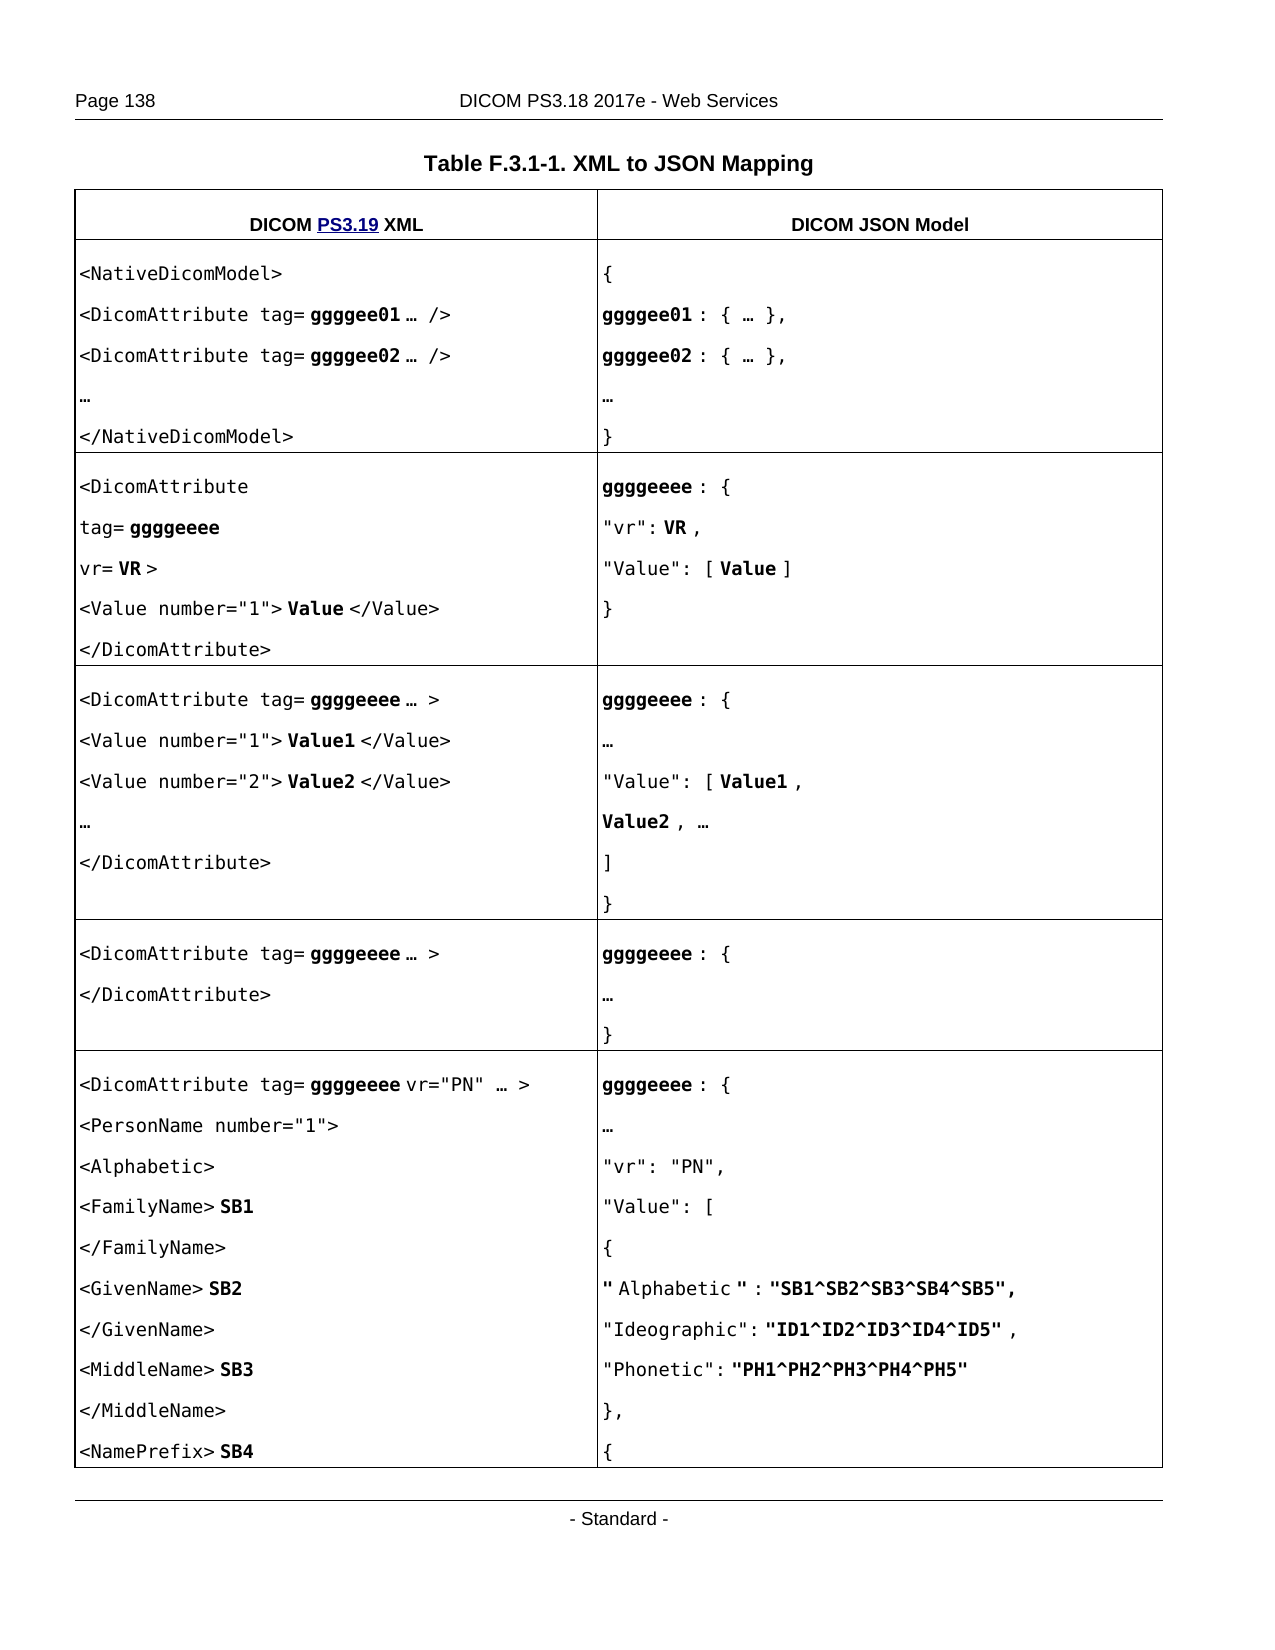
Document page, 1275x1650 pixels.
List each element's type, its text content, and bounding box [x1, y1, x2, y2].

table_cell ggggeeee : { … } [598, 920, 1162, 1050]
table_cell <DicomAttribute tag= ggggeeee … > <Value number="1"> Value1 </Value> <Value number="2"> Value2 </Value> … </DicomAttribute> [76, 666, 597, 919]
table_cell <NativeDicomModel> <DicomAttribute tag= ggggee01 … /> <DicomAttribute tag= ggggee02 … /> … </NativeDicomModel> [76, 240, 597, 452]
table_header DICOM PS3.19 XML [76, 190, 597, 239]
table_cell <DicomAttribute tag= ggggeeee vr= VR > <Value number="1"> Value </Value> </DicomAttribute> [76, 453, 597, 665]
table_cell ggggeeee : { … "vr": "PN", "Value": [ { " Alphabetic " : "SB1^SB2^SB3^SB4^SB5", "Ideographic": "ID1^ID2^ID3^ID4^ID5" , "Phonetic": "PH1^PH2^PH3^PH4^PH5" }, { [598, 1051, 1162, 1467]
table_cell <DicomAttribute tag= ggggeeee vr="PN" … > <PersonName number="1"> <Alphabetic> <FamilyName> SB1 </FamilyName> <GivenName> SB2 </GivenName> <MiddleName> SB3 </MiddleName> <NamePrefix> SB4 [76, 1051, 597, 1467]
table_cell { ggggee01 : { … }, ggggee02 : { … }, … } [598, 240, 1162, 452]
table_cell <DicomAttribute tag= ggggeeee … > </DicomAttribute> [76, 920, 597, 1050]
table_cell ggggeeee : { "vr": VR , "Value": [ Value ] } [598, 453, 1162, 665]
table_header DICOM JSON Model [598, 190, 1162, 239]
text Table F.3.1-1. XML to JSON Mapping [75, 150, 1162, 176]
table_cell ggggeeee : { … "Value": [ Value1 , Value2 , … ] } [598, 666, 1162, 919]
